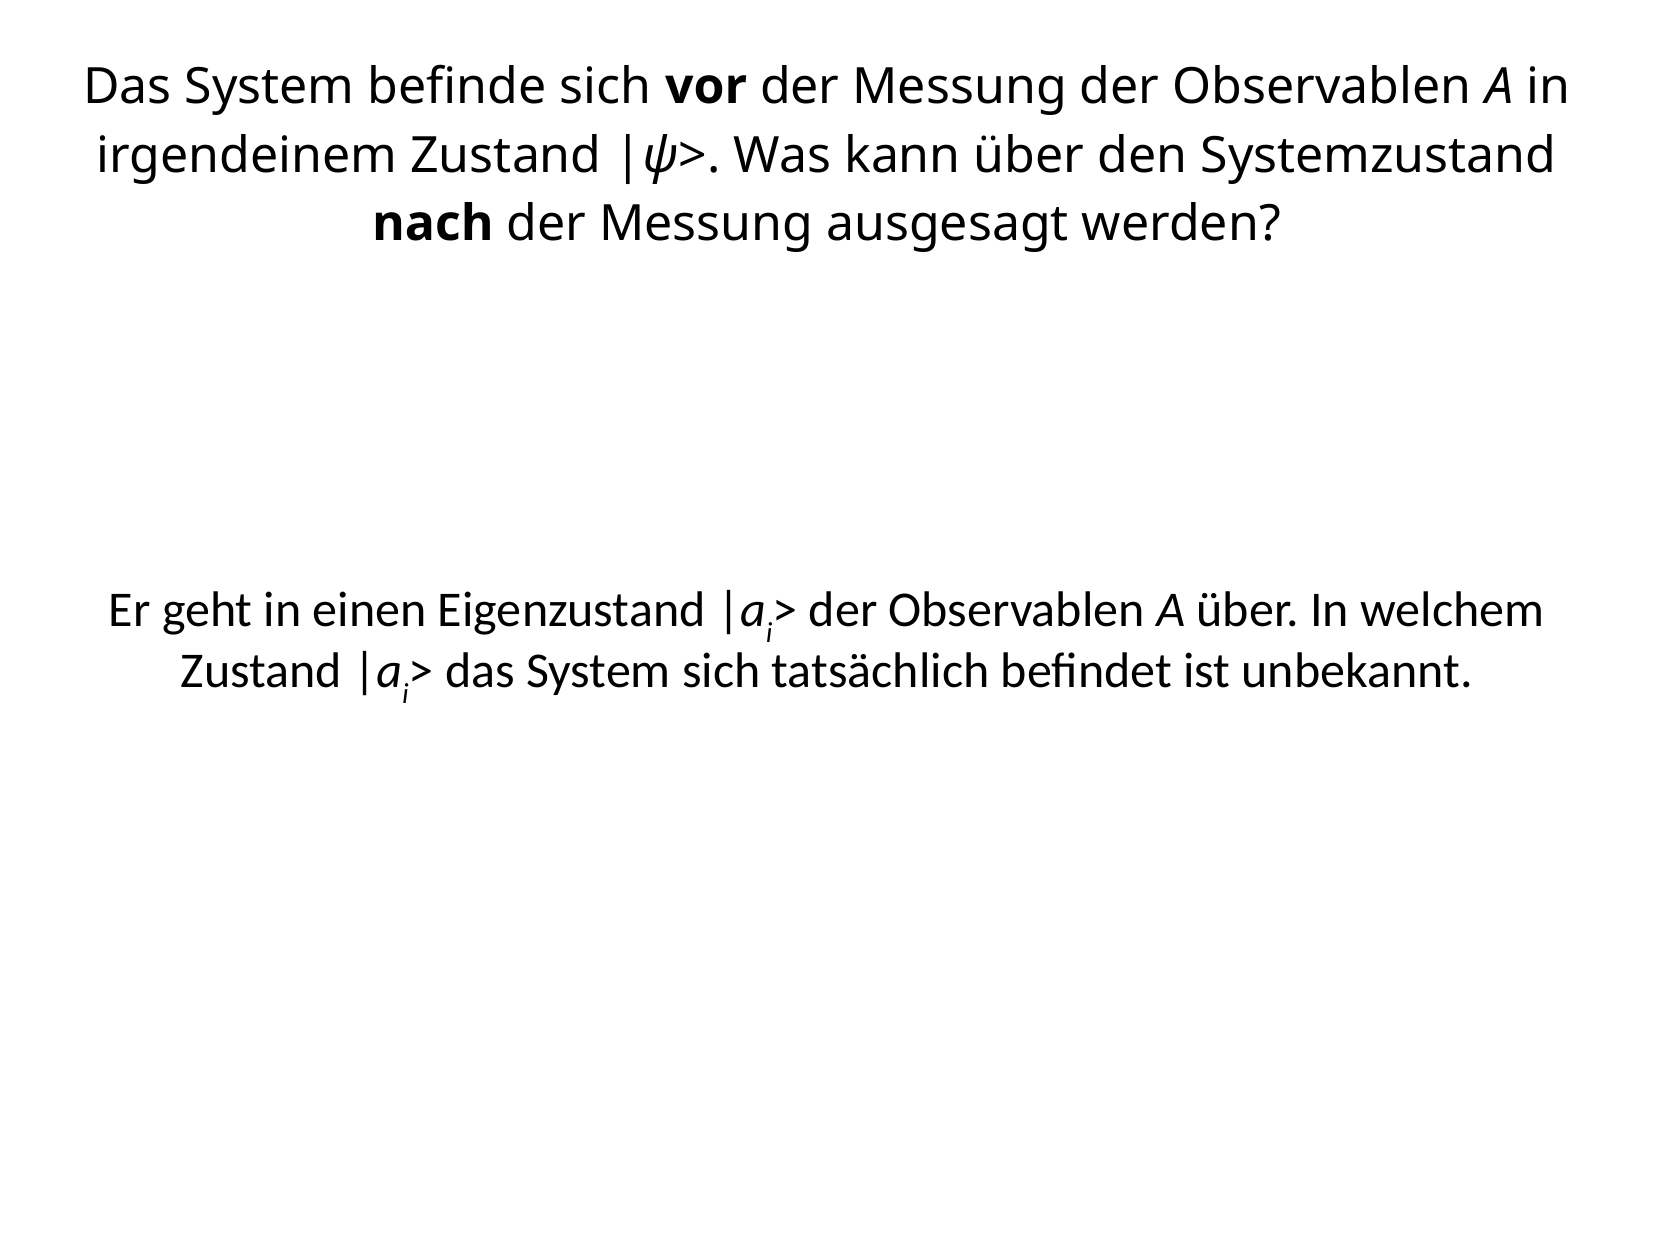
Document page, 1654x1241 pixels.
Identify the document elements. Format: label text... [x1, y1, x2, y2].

title Das System befinde sich vor der Messung der Observablen A in irgendeinem Zustand |ψ>. Was kann über den Systemzustand nach der Messung ausgesagt werden? [82, 49, 1571, 257]
subtitle Er geht in einen Eigenzustand |ai> der Observablen A über. In welchem Zustand |ai> das System sich tatsächlich befindet ist unbekannt. [82, 290, 1571, 1010]
